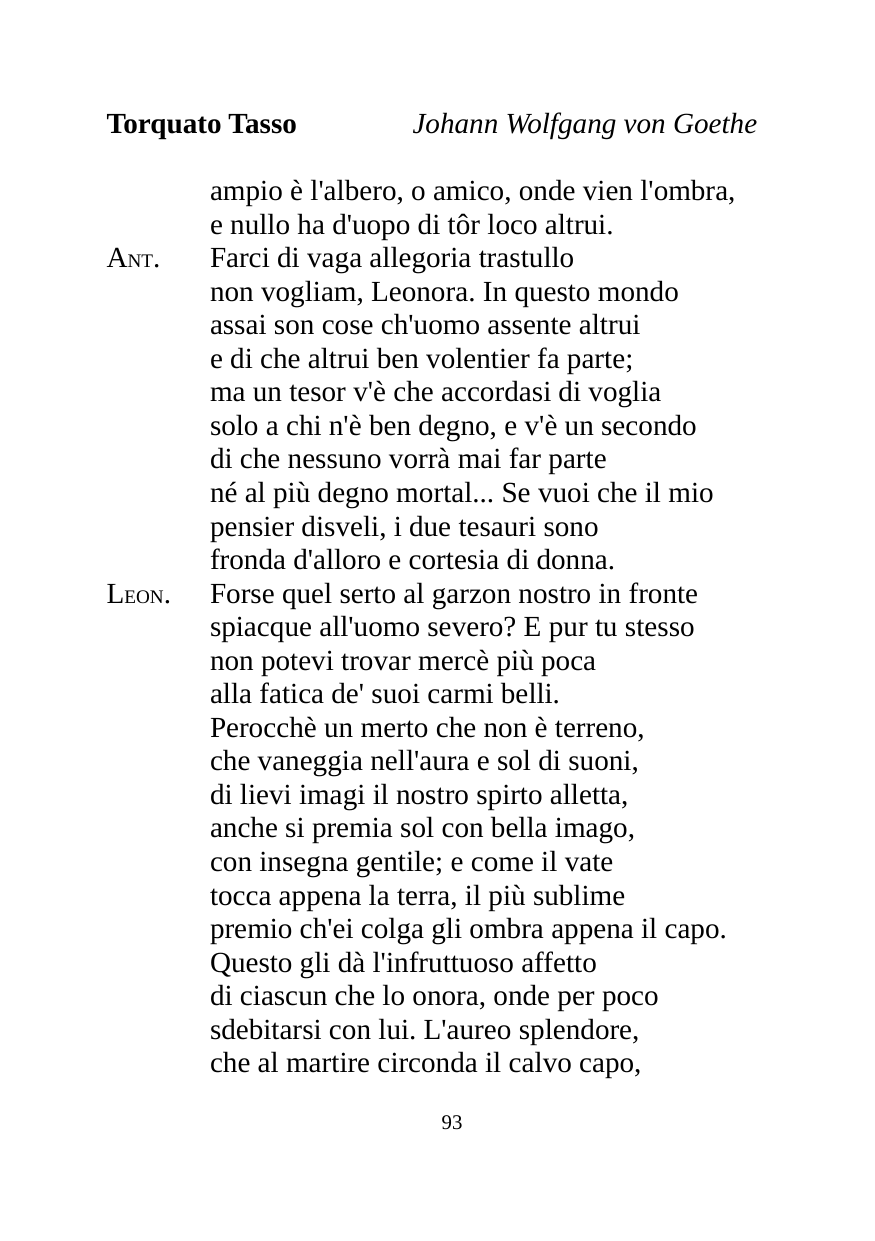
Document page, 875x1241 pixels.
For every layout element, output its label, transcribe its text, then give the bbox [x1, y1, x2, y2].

table_cell Ant. [99, 240, 196, 576]
table_cell Leon. [99, 576, 196, 1079]
table_cell [99, 173, 196, 240]
table_cell Farci di vaga allegoria trastullo non vogliam, Leonora. In questo mondo assai son cose ch'uomo assente altrui e di che altrui ben volentier fa parte; ma un tesor v'è che accordasi di voglia solo a chi n'è ben degno, e v'è un secondo di che nessuno vorrà mai far parte né al più degno mortal... Se vuoi che il mio pensier disveli, i due tesauri sono fronda d'alloro e cortesia di donna. [196, 240, 775, 576]
table_cell ampio è l'albero, o amico, onde vien l'ombra, e nullo ha d'uopo di tôr loco altrui. [196, 173, 775, 240]
table_cell Forse quel serto al garzon nostro in fronte spiacque all'uomo severo? E pur tu stesso non potevi trovar mercè più poca alla fatica de' suoi carmi belli. Perocchè un merto che non è terreno, che vaneggia nell'aura e sol di suoni, di lievi imagi il nostro spirto alletta, anche si premia sol con bella imago, con insegna gentile; e come il vate tocca appena la terra, il più sublime premio ch'ei colga gli ombra appena il capo. Questo gli dà l'infruttuoso affetto di ciascun che lo onora, onde per poco sdebitarsi con lui. L'aureo splendore, che al martire circonda il calvo capo, [196, 576, 775, 1079]
